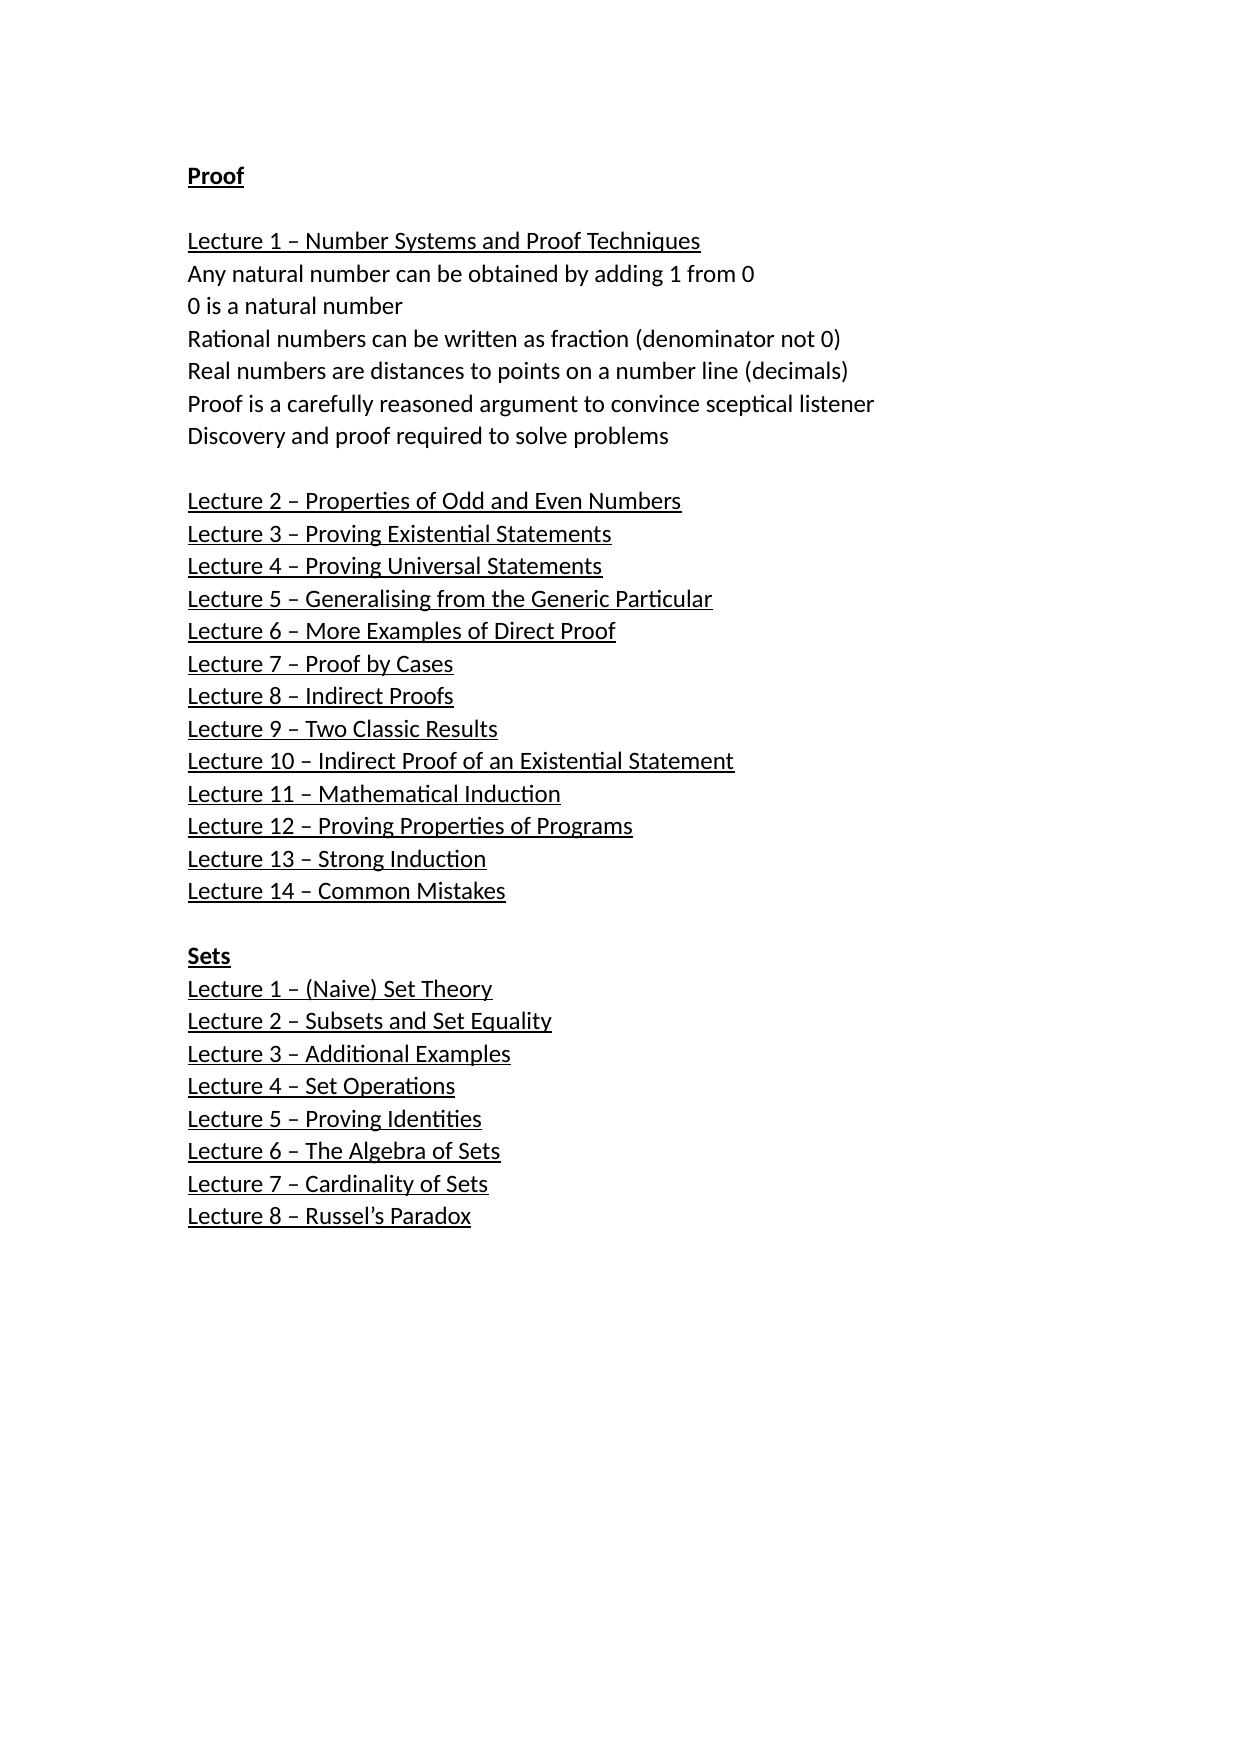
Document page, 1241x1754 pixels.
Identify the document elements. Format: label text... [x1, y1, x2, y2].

text Lecture 4 – Proving Universal Statements [187, 552, 1053, 584]
text Lecture 6 – More Examples of Direct Proof [187, 617, 1053, 649]
text Lecture 11 – Mathematical Induction [187, 779, 1053, 812]
text Lecture 13 – Strong Induction [187, 844, 1053, 877]
text Proof is a carefully reasoned argument to convince sceptical listener [187, 389, 1053, 422]
text Lecture 3 – Proving Existential Statements [187, 519, 1053, 552]
text Lecture 5 – Proving Identities [187, 1104, 1053, 1137]
text Lecture 9 – Two Classic Results [187, 714, 1053, 747]
text Lecture 14 – Common Mistakes [187, 877, 1053, 909]
text Lecture 10 – Indirect Proof of an Existential Statement [187, 747, 1053, 779]
text Proof [187, 162, 1053, 194]
text Any natural number can be obtained by adding 1 from 0 [187, 259, 1053, 292]
text Lecture 8 – Russel’s Paradox [187, 1202, 1053, 1234]
text Lecture 2 – Subsets and Set Equality [187, 1007, 1053, 1039]
text Lecture 4 – Set Operations [187, 1072, 1053, 1104]
text Lecture 3 – Additional Examples [187, 1039, 1053, 1072]
text Real numbers are distances to points on a number line (decimals) [187, 357, 1053, 389]
text Lecture 1 – (Naive) Set Theory [187, 974, 1053, 1007]
text Lecture 12 – Proving Properties of Programs [187, 812, 1053, 844]
text Lecture 1 – Number Systems and Proof Techniques [187, 227, 1053, 259]
text Lecture 6 – The Algebra of Sets [187, 1137, 1053, 1169]
text Rational numbers can be written as fraction (denominator not 0) [187, 324, 1053, 357]
text Sets [187, 942, 1053, 974]
text Lecture 5 – Generalising from the Generic Particular [187, 584, 1053, 617]
text 0 is a natural number [187, 292, 1053, 324]
text Lecture 7 – Proof by Cases [187, 649, 1053, 682]
text Lecture 2 – Properties of Odd and Even Numbers [187, 487, 1053, 519]
text Discovery and proof required to solve problems [187, 422, 1053, 454]
text Lecture 8 – Indirect Proofs [187, 682, 1053, 714]
text Lecture 7 – Cardinality of Sets [187, 1169, 1053, 1202]
